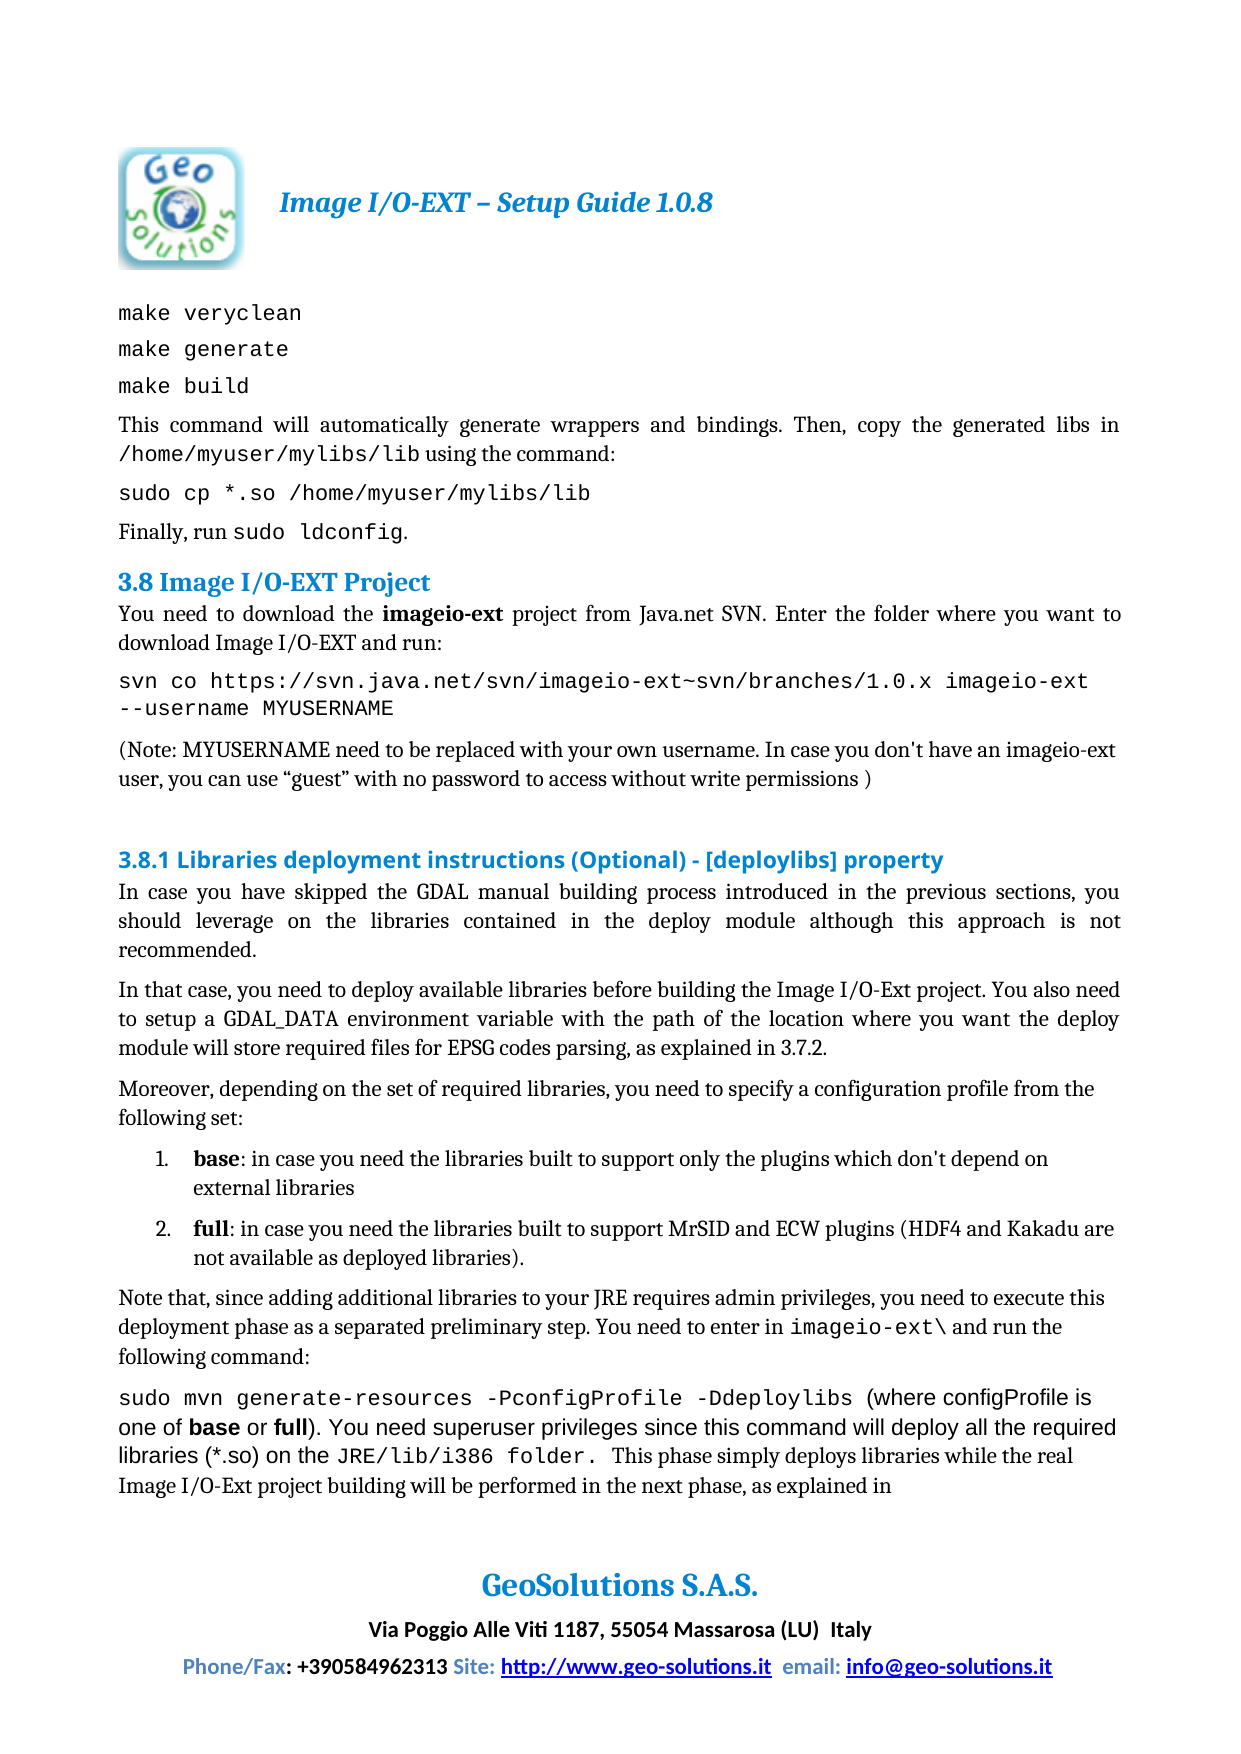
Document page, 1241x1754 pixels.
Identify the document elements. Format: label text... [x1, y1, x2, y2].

text sudo cp *.so /home/myuser/mylibs/lib [118, 482, 1122, 507]
text This command will automatically generate wrappers and bindings. Then, copy the generated libs in /home/myuser/mylibs/lib using the command: [118, 411, 1122, 467]
text Finally, run sudo ldconfig. [118, 518, 1122, 546]
subtitle Libraries deployment instructions (Optional) - [deploylibs] property [118, 844, 1122, 876]
text make veryclean [118, 302, 1122, 326]
subtitle Image I/O-EXT Project [118, 567, 1122, 598]
picture [118, 147, 245, 270]
text Note that, since adding additional libraries to your JRE requires admin privileges, you need to execute this deployment phase as a separated preliminary step. You need to enter in imageio-ext\ and run the following command: [118, 1285, 1122, 1370]
text make generate [118, 338, 1122, 363]
text Moreover, depending on the set of required libraries, you need to specify a configuration profile from the following set: [118, 1076, 1122, 1131]
text svn co https://svn.java.net/svn/imageio-ext~svn/branches/1.0.x imageio-ext --username MYUSERNAME [118, 670, 1122, 722]
text sudo mvn generate-resources -PconfigProfile -Ddeploylibs (where configProfile is one of base or full). You need superuser privileges since this command will deploy all the required libraries (*.so) on the JRE/lib/i386 folder. This phase simply deploys libraries while the real Image I/O-Ext project building will be performed in the next phase, as explained in [118, 1384, 1122, 1499]
text In case you have skipped the GDAL manual building process introduced in the previous sections, you should leverage on the libraries contained in the deploy module although this approach is not recommended. [118, 879, 1122, 963]
list base: in case you need the libraries built to support only the plugins which don't depend on external libraries [156, 1146, 1122, 1201]
text make build [118, 375, 1122, 399]
text You need to download the imageio-ext project from Java.net SVN. Enter the folder where you want to download Image I/O-EXT and run: [118, 601, 1122, 656]
text In that case, you need to deploy available libraries before building the Image I/O-Ext project. You also need to setup a GDAL_DATA environment variable with the path of the location where you want the deploy module will store required files for EPSG codes parsing, as explained in 3.7.2. [118, 977, 1122, 1062]
list full: in case you need the libraries built to support MrSID and ECW plugins (HDF4 and Kakadu are not available as deployed libraries). [156, 1215, 1122, 1271]
text (Note: MYUSERNAME need to be replaced with your own username. In case you don't have an imageio-ext user, you can use “guest” with no password to access without write permissions ) [118, 737, 1122, 821]
